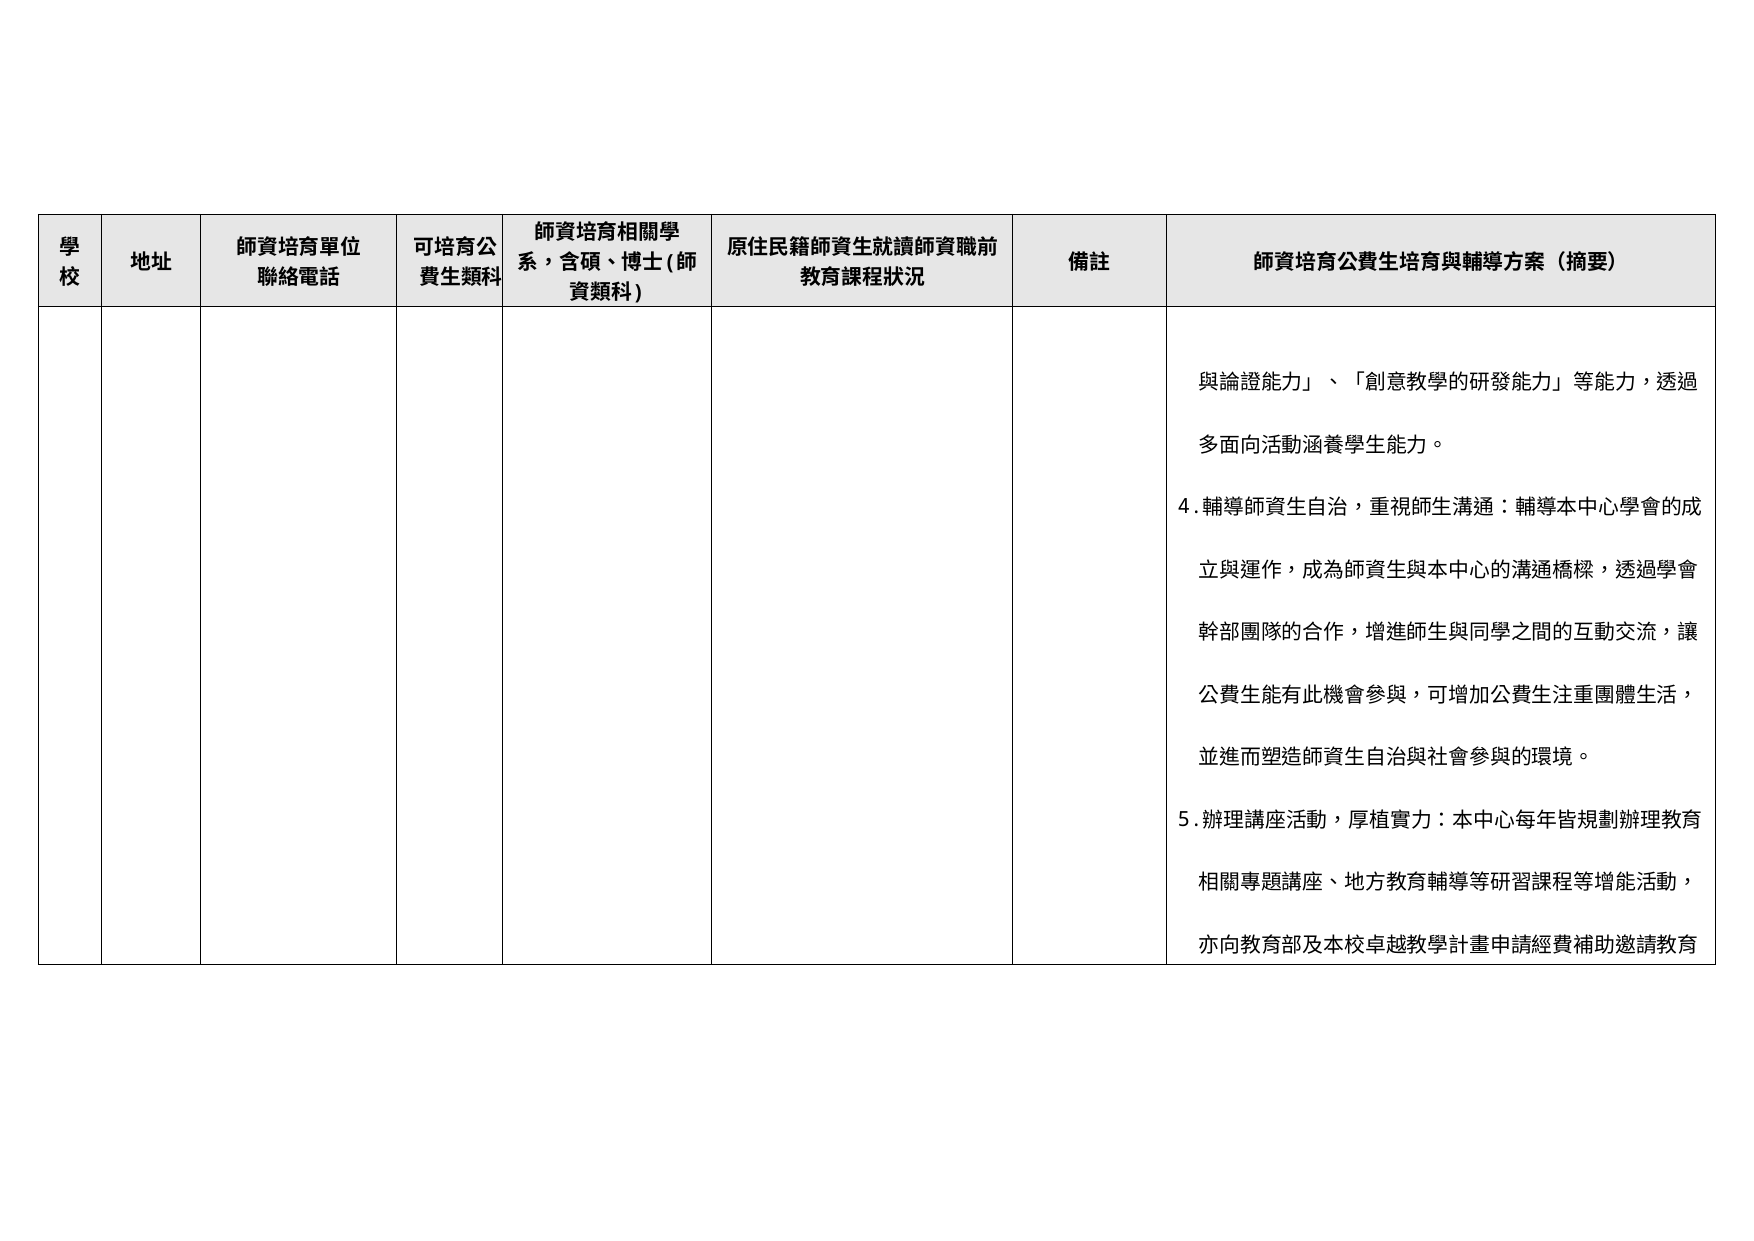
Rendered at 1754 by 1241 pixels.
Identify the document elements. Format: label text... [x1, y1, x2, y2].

table_cell [102, 307, 200, 964]
table_cell [1013, 307, 1166, 964]
table_header 地址 [102, 215, 200, 306]
table_cell [503, 307, 711, 964]
table_cell [201, 307, 396, 964]
table_header 師資培育相關學系，含碩、博士(師資類科) [503, 215, 711, 306]
table_header 可培育公費生類科 [397, 215, 502, 306]
table_header 備註 [1013, 215, 1166, 306]
table_cell 與論證能力」、「創意教學的研發能力」等能力，透過多面向活動涵養學生能力。 4.輔導師資生自治，重視師生溝通：輔導本中心學會的成立與運作，成為師資生與本中心的溝通橋樑，透過學會幹部團隊的合作，增進師生與同學之間的互動交流，讓公費生能有此機會參與，可增加公費生注重團體生活，並進而塑造師資生自治與社會參與的環境。 5.辦理講座活動，厚植實力：本中心每年皆規劃辦理教育相關專題講座、地方教育輔導等研習課程等增能活動，亦向教育部及本校卓越教學計畫申請經費補助邀請教育 [1167, 307, 1715, 964]
table_header 師資培育公費生培育與輔導方案（摘要） [1167, 215, 1715, 306]
table_cell [397, 307, 502, 964]
table_header 師資培育單位 聯絡電話 [201, 215, 396, 306]
table_header 原住民籍師資生就讀師資職前教育課程狀況 [712, 215, 1012, 306]
table_cell [39, 307, 101, 964]
table_header 學校 [39, 215, 101, 306]
table_cell [712, 307, 1012, 964]
